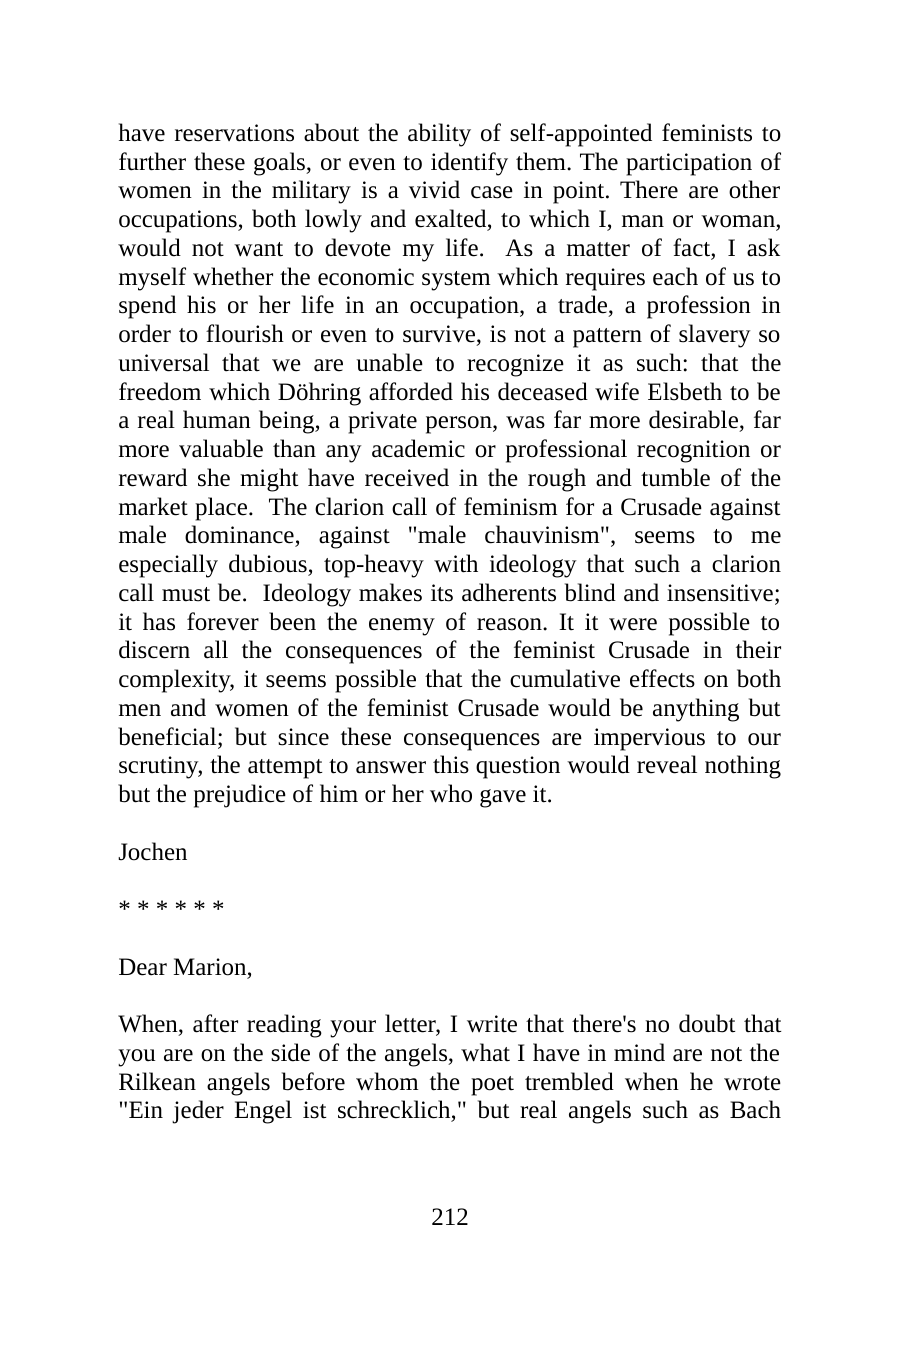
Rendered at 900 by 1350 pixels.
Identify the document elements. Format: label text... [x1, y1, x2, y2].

text have reservations about the ability of self-appointed feminists to further these goals, or even to identify them. The participation of women in the military is a vivid case in point. There are other occupations, both lowly and exalted, to which I, man or woman, would not want to devote my life. As a matter of fact, I ask myself whether the economic system which requires each of us to spend his or her life in an occupation, a trade, a profession in order to flourish or even to survive, is not a pattern of slavery so universal that we are unable to recognize it as such: that the freedom which Döhring afforded his deceased wife Elsbeth to be a real human being, a private person, was far more desirable, far more valuable than any academic or professional recognition or reward she might have received in the rough and tumble of the market place. The clarion call of feminism for a Crusade against male dominance, against "male chauvinism", seems to me especially dubious, top-heavy with ideology that such a clarion call must be. Ideology makes its adherents blind and insensitive; it has forever been the enemy of reason. It it were possible to discern all the consequences of the feminist Crusade in their complexity, it seems possible that the cumulative effects on both men and women of the feminist Crusade would be anything but beneficial; but since these consequences are impervious to our scrutiny, the attempt to answer this question would reveal nothing but the prejudice of him or her who gave it. [118, 118, 782, 808]
text Jochen [118, 837, 782, 866]
text When, after reading your letter, I write that there's no doubt that you are on the side of the angels, what I have in mind are not the Rilkean angels before whom the poet trembled when he wrote "Ein jeder Engel ist schrecklich," but real angels such as Bach [118, 1009, 782, 1124]
text Dear Marion, [118, 952, 782, 981]
text * * * * * * [118, 894, 782, 923]
